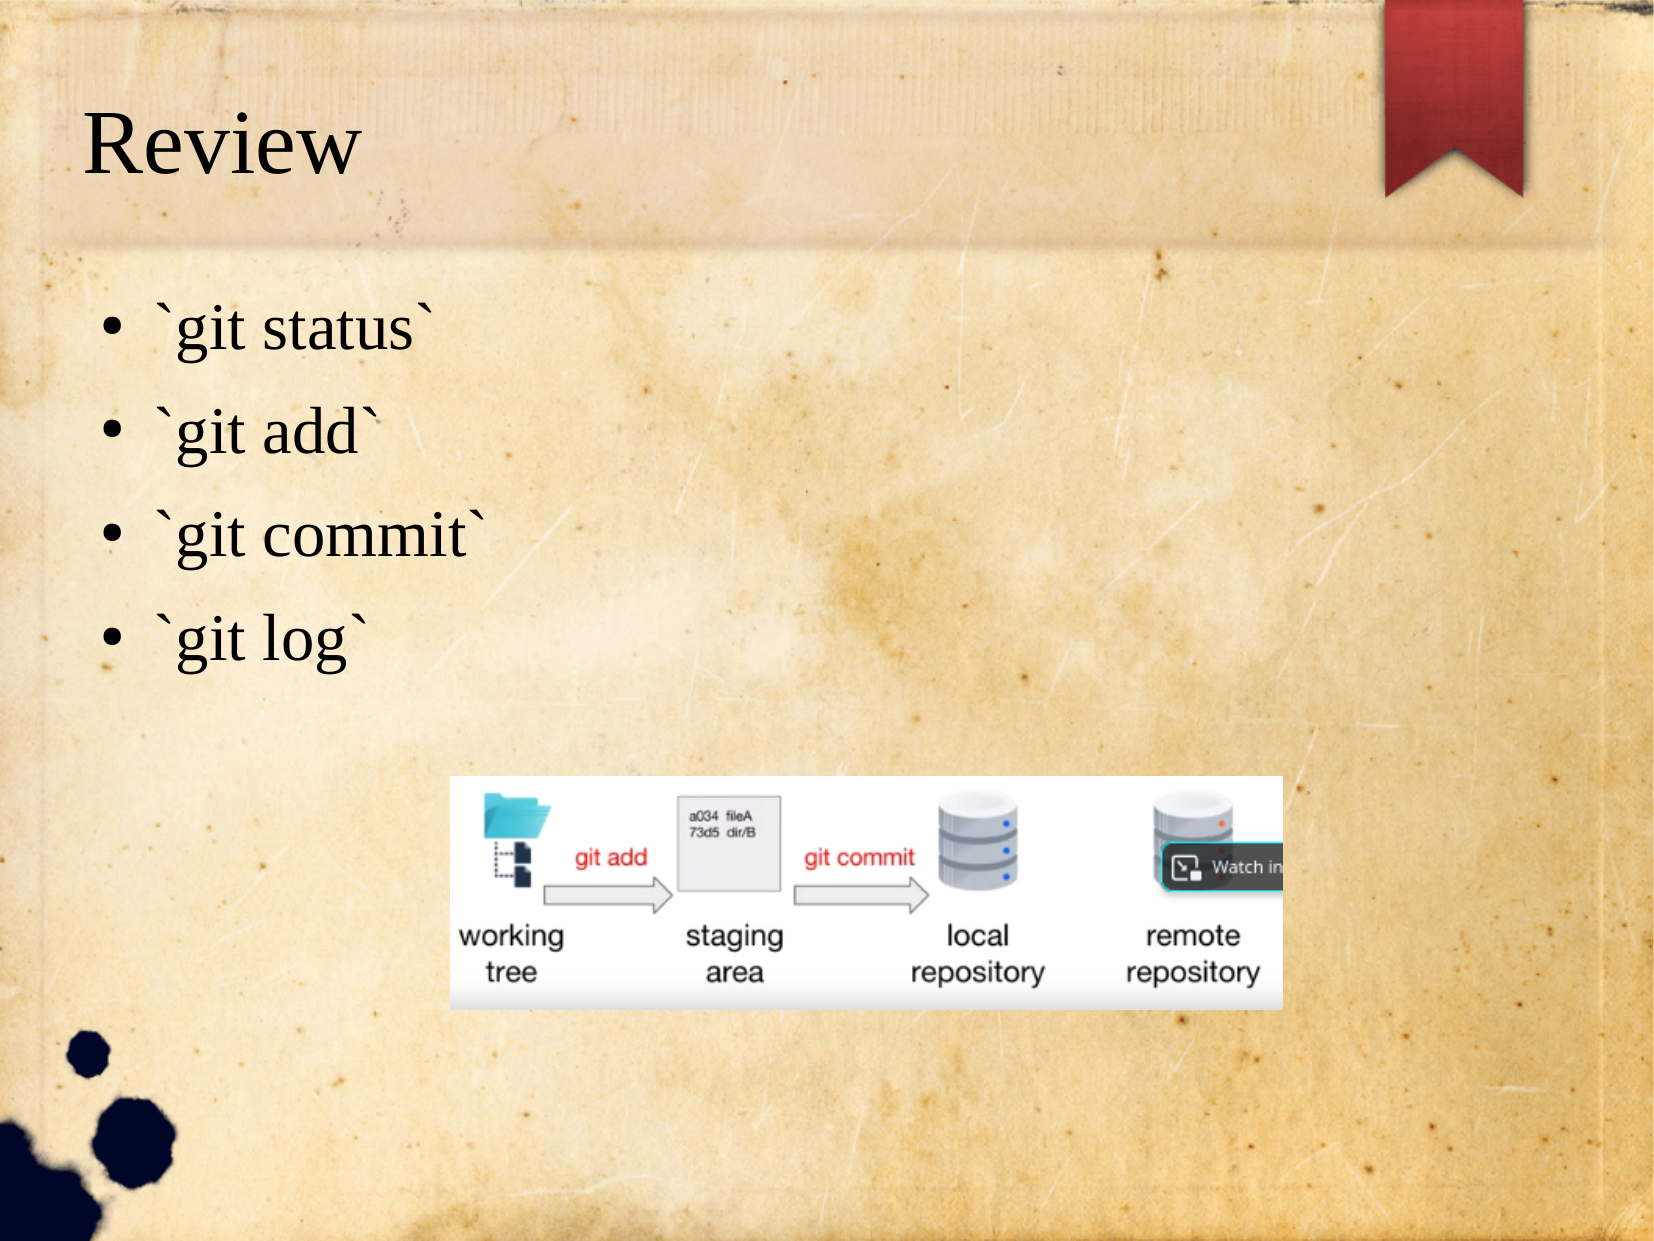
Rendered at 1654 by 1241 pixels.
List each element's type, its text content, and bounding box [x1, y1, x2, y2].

title Review [82, 49, 1347, 237]
list `git status` `git add` `git commit` `git log` [82, 290, 1538, 1010]
picture [0, 0, 1654, 1241]
